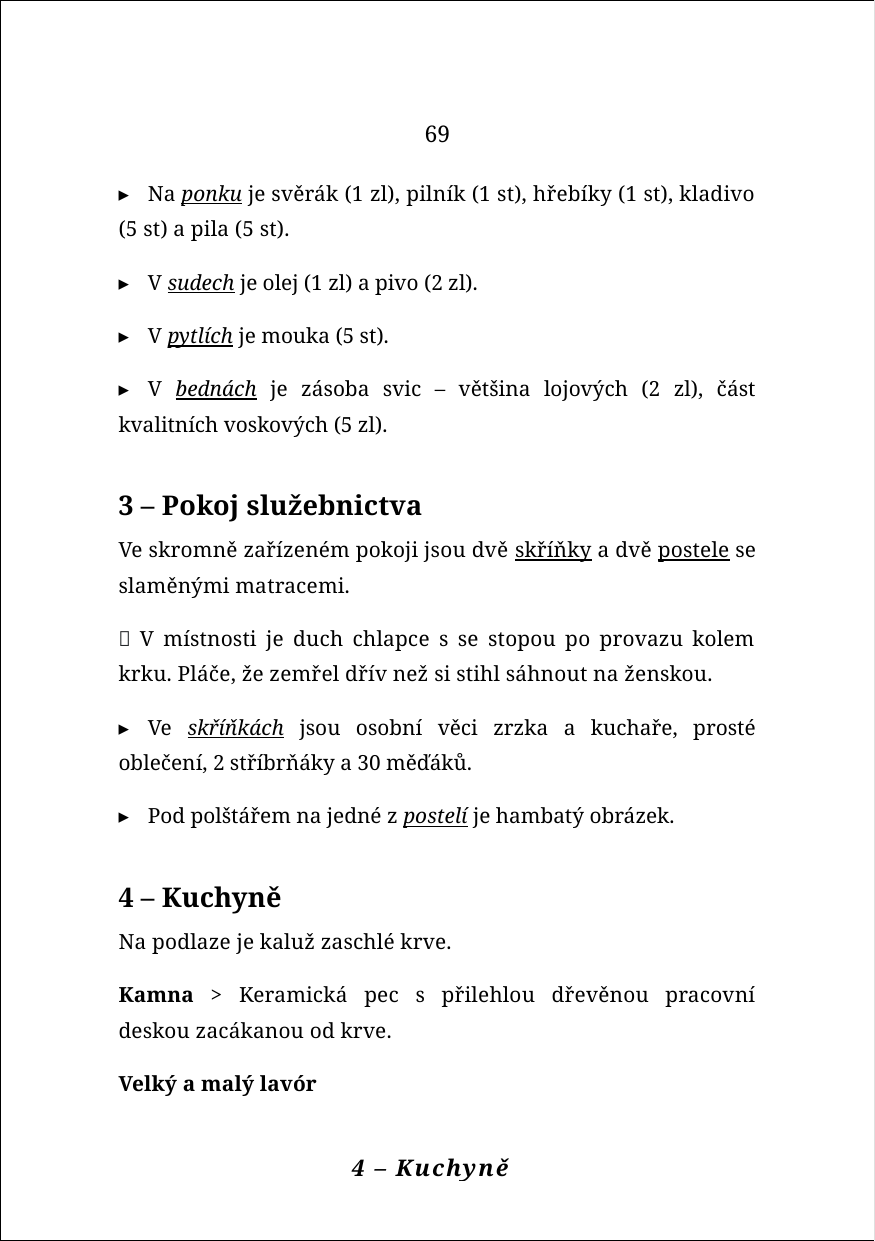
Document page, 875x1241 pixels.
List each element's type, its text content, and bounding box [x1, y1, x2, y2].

text ▸ V pytlích je mouka (5 st). [118, 321, 756, 349]
text ▸ Ve skříňkách jsou osobní věci zrzka a kuchaře, prosté oblečení, 2 stříbrňáky a 30 měďáků. [118, 713, 756, 777]
text Ve skromně zařízeném pokoji jsou dvě skříňky a dvě postele se slaměnými matracemi. [118, 535, 756, 599]
text ▸ V sudech je olej (1 zl) a pivo (2 zl). [118, 268, 756, 296]
subtitle 3 – Pokoj služebnictva [118, 487, 756, 523]
subtitle 4 – Kuchyně [118, 878, 756, 915]
text ▸ Na ponku je svěrák (1 zl), pilník (1 st), hřebíky (1 st), kladivo (5 st) a pila (5 st). [118, 179, 756, 243]
text Velký a malý lavór [118, 1069, 756, 1097]
text ▸ V bednách je zásoba svic – většina lojových (2 zl), část kvalitních voskových (5 zl). [118, 374, 756, 438]
text Kamna > Keramická pec s přilehlou dřevěnou pracovní deskou zacákanou od krve. [118, 980, 756, 1044]
text 👤 V místnosti je duch chlapce s se stopou po provazu kolem krku. Pláče, že zemřel dřív než si stihl sáhnout na ženskou. [118, 624, 756, 688]
text Na podlaze je kaluž zaschlé krve. [118, 927, 756, 955]
text ▸ Pod polštářem na jedné z postelí je hambatý obrázek. [118, 801, 756, 830]
